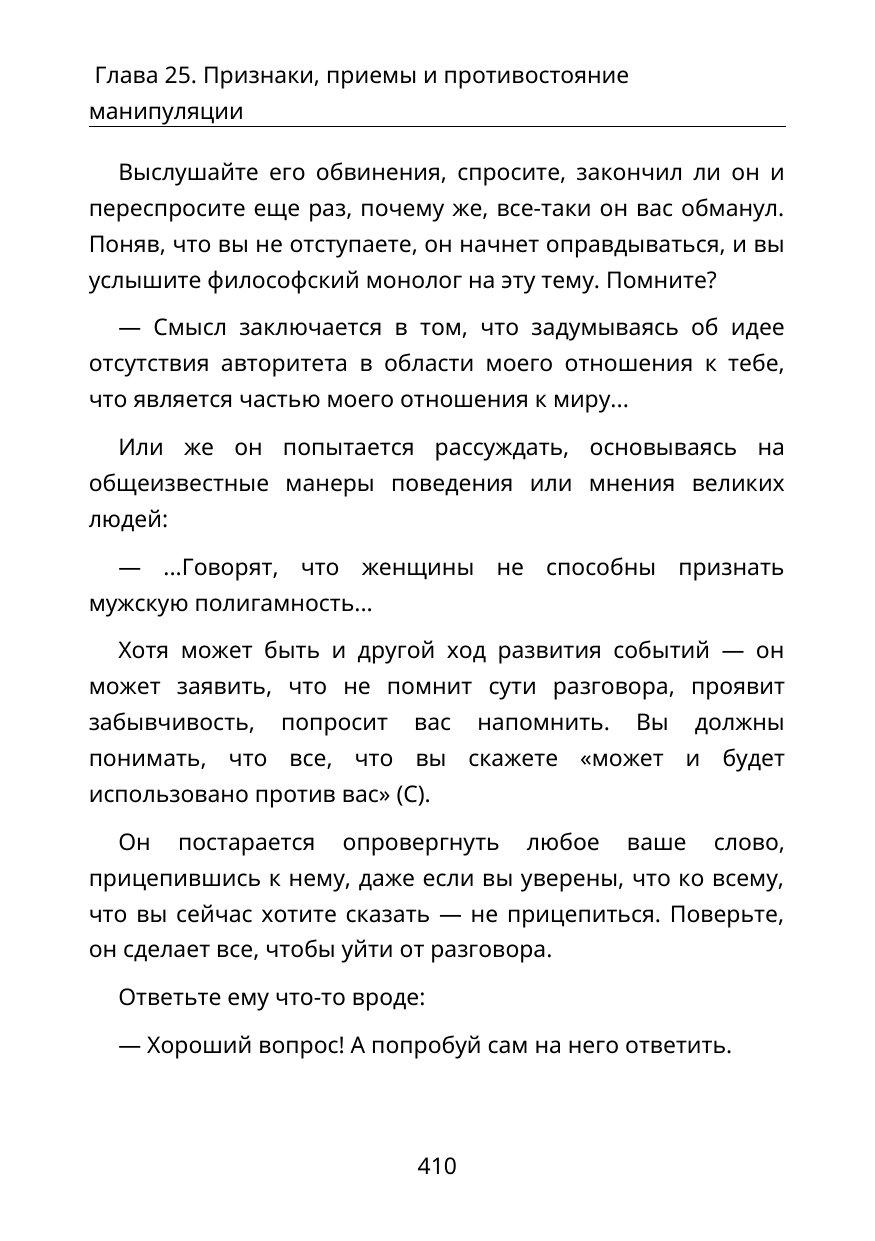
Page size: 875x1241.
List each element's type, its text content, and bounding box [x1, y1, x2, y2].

text Он постарается опровергнуть любое ваше слово, прицепившись к нему, даже если вы уверены, что ко всему, что вы сейчас хотите сказать — не прицепиться. Поверьте, он сделает все, чтобы уйти от разговора. [88, 826, 786, 965]
text Хотя может быть и другой ход развития событий — он может заявить, что не помнит сути разговора, проявит забывчивость, попросит вас напомнить. Вы должны понимать, что все, что вы скажете «может и будет использовано против вас» (С). [88, 634, 786, 809]
text Выслушайте его обвинения, спросите, закончил ли он и переспросите еще раз, почему же, все-таки он вас обманул. Поняв, что вы не отступаете, он начнет оправдываться, и вы услышите философский монолог на эту тему. Помните? [88, 156, 786, 295]
text — Смысл заключается в том, что задумываясь об идее отсутствия авторитета в области моего отношения к тебе, что является частью моего отношения к миру... [88, 311, 786, 414]
text Ответьте ему что-то вроде: [88, 981, 786, 1012]
text Или же он попытается рассуждать, основываясь на общеизвестные манеры поведения или мнения великих людей: [88, 431, 786, 534]
text — Хороший вопрос! А попробуй сам на него ответить. [88, 1029, 786, 1060]
text — ...Говорят, что женщины не способны признать мужскую полигамность... [88, 551, 786, 618]
